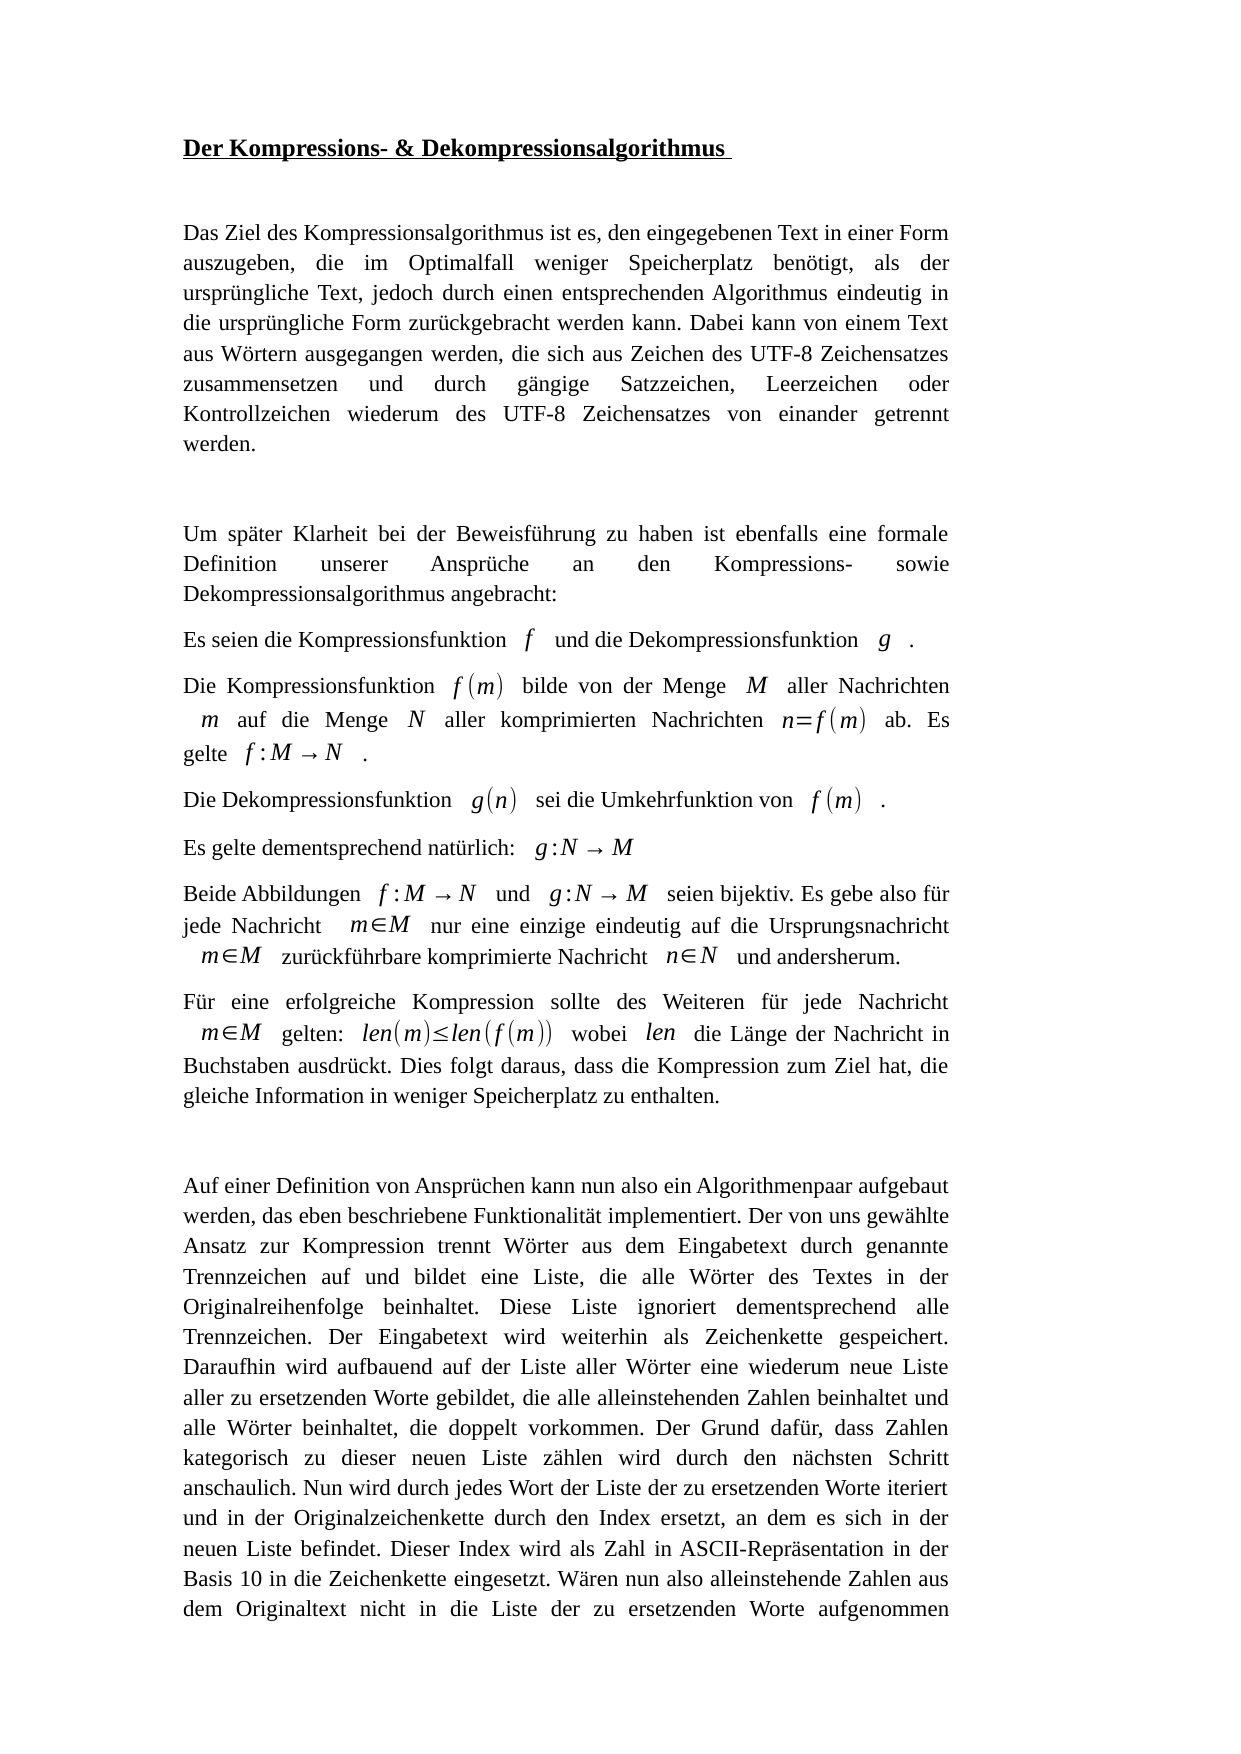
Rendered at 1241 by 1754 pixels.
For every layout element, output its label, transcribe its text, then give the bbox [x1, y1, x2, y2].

text Auf einer Definition von Ansprüchen kann nun also ein Algorithmenpaar aufgebaut werden, das eben beschriebene Funktionalität implementiert. Der von uns gewählte Ansatz zur Kompression trennt Wörter aus dem Eingabetext durch genannte Trennzeichen auf und bildet eine Liste, die alle Wörter des Textes in der Originalreihenfolge beinhaltet. Diese Liste ignoriert dementsprechend alle Trennzeichen. Der Eingabetext wird weiterhin als Zeichenkette gespeichert. Daraufhin wird aufbauend auf der Liste aller Wörter eine wiederum neue Liste aller zu ersetzenden Worte gebildet, die alle alleinstehenden Zahlen beinhaltet und alle Wörter beinhaltet, die doppelt vorkommen. Der Grund dafür, dass Zahlen kategorisch zu dieser neuen Liste zählen wird durch den nächsten Schritt anschaulich. Nun wird durch jedes Wort der Liste der zu ersetzenden Worte iteriert und in der Originalzeichenkette durch den Index ersetzt, an dem es sich in der neuen Liste befindet. Dieser Index wird als Zahl in ASCII-Repräsentation in der Basis 10 in die Zeichenkette eingesetzt. Wären nun also alleinstehende Zahlen aus dem Originaltext nicht in die Liste der zu ersetzenden Worte aufgenommen [183, 1172, 950, 1621]
text Für eine erfolgreiche Kompression sollte des Weiteren für jede Nachrichtgelten:wobeidie Länge der Nachricht in Buchstaben ausdrückt. Dies folgt daraus, dass die Kompression zum Ziel hat, die gleiche Information in weniger Speicherplatz zu enthalten. [183, 988, 950, 1109]
text Die Kompressionsfunktionbilde von der Mengealler Nachrichtenauf die Mengealler komprimierten Nachrichtenab. Es gelte. [183, 671, 950, 766]
text Beide Abbildungenundseien bijektiv. Es gebe also für jede Nachricht nur eine einzige eindeutig auf die Ursprungsnachrichtzurückführbare komprimierte Nachrichtund andersherum. [183, 879, 950, 970]
subtitle Der Kompressions- & Dekompressionsalgorithmus [183, 133, 950, 161]
text Das Ziel des Kompressionsalgorithmus ist es, den eingegebenen Text in einer Form auszugeben, die im Optimalfall weniger Speicherplatz benötigt, als der ursprüngliche Text, jedoch durch einen entsprechenden Algorithmus eindeutig in die ursprüngliche Form zurückgebracht werden kann. Dabei kann von einem Text aus Wörtern ausgegangen werden, die sich aus Zeichen des UTF-8 Zeichensatzes zusammensetzen und durch gängige Satzzeichen, Leerzeichen oder Kontrollzeichen wiederum des UTF-8 Zeichensatzes von einander getrennt werden. [183, 219, 950, 457]
text Um später Klarheit bei der Beweisführung zu haben ist ebenfalls eine formale Definition unserer Ansprüche an den Kompressions- sowie Dekompressionsalgorithmus angebracht: [183, 520, 950, 607]
text Es gelte dementsprechend natürlich: [183, 833, 950, 861]
text Es seien die Kompressionsfunktionund die Dekompressionsfunktion. [183, 625, 950, 653]
text Die Dekompressionsfunktionsei die Umkehrfunktion von. [183, 785, 950, 815]
